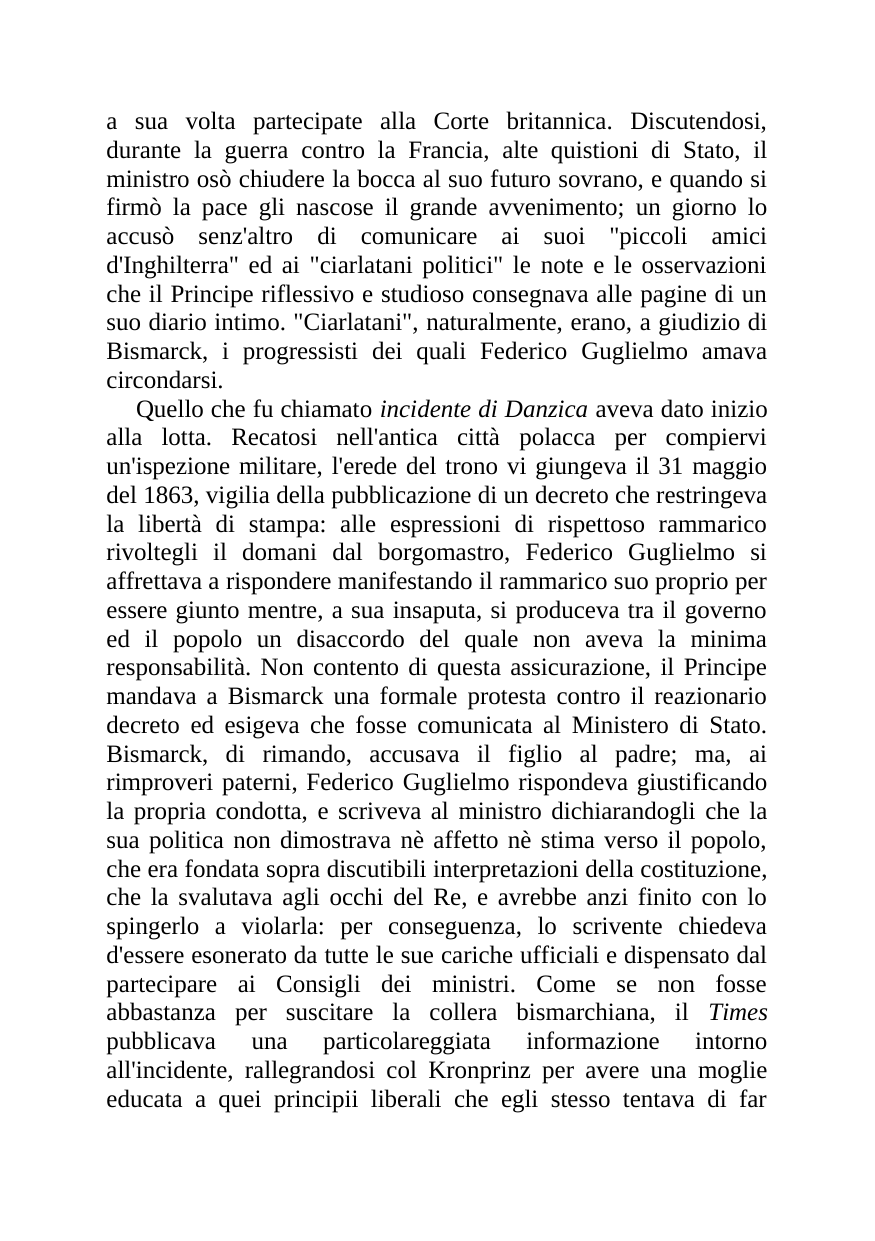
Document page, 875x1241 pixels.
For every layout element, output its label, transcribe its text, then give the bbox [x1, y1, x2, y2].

text a sua volta partecipate alla Corte britannica. Discutendosi, durante la guerra contro la Francia, alte quistioni di Stato, il ministro osò chiudere la bocca al suo futuro sovrano, e quando si firmò la pace gli nascose il grande avvenimento; un giorno lo accusò senz'altro di comunicare ai suoi "piccoli amici d'Inghilterra" ed ai "ciarlatani politici" le note e le osservazioni che il Principe riflessivo e studioso consegnava alle pagine di un suo diario intimo. "Ciarlatani", naturalmente, erano, a giudizio di Bismarck, i progressisti dei quali Federico Guglielmo amava circondarsi. [106, 106, 768, 394]
text Quello che fu chiamato incidente di Danzica aveva dato inizio alla lotta. Recatosi nell'antica città polacca per compiervi un'ispezione militare, l'erede del trono vi giungeva il 31 maggio del 1863, vigilia della pubblicazione di un decreto che restringeva la libertà di stampa: alle espressioni di rispettoso rammarico rivoltegli il domani dal borgomastro, Federico Guglielmo si affrettava a rispondere manifestando il rammarico suo proprio per essere giunto mentre, a sua insaputa, si produceva tra il governo ed il popolo un disaccordo del quale non aveva la minima responsabilità. Non contento di questa assicurazione, il Principe mandava a Bismarck una formale protesta contro il reazionario decreto ed esigeva che fosse comunicata al Ministero di Stato. Bismarck, di rimando, accusava il figlio al padre; ma, ai rimproveri paterni, Federico Guglielmo rispondeva giustificando la propria condotta, e scriveva al ministro dichiarandogli che la sua politica non dimostrava nè affetto nè stima verso il popolo, che era fondata sopra discutibili interpretazioni della costituzione, che la svalutava agli occhi del Re, e avrebbe anzi finito con lo spingerlo a violarla: per conseguenza, lo scrivente chiedeva d'essere esonerato da tutte le sue cariche ufficiali e dispensato dal partecipare ai Consigli dei ministri. Come se non fosse abbastanza per suscitare la collera bismarchiana, il Times pubblicava una particolareggiata informazione intorno all'incidente, rallegrandosi col Kronprinz per avere una moglie educata a quei principii liberali che egli stesso tentava di far [106, 394, 768, 1112]
